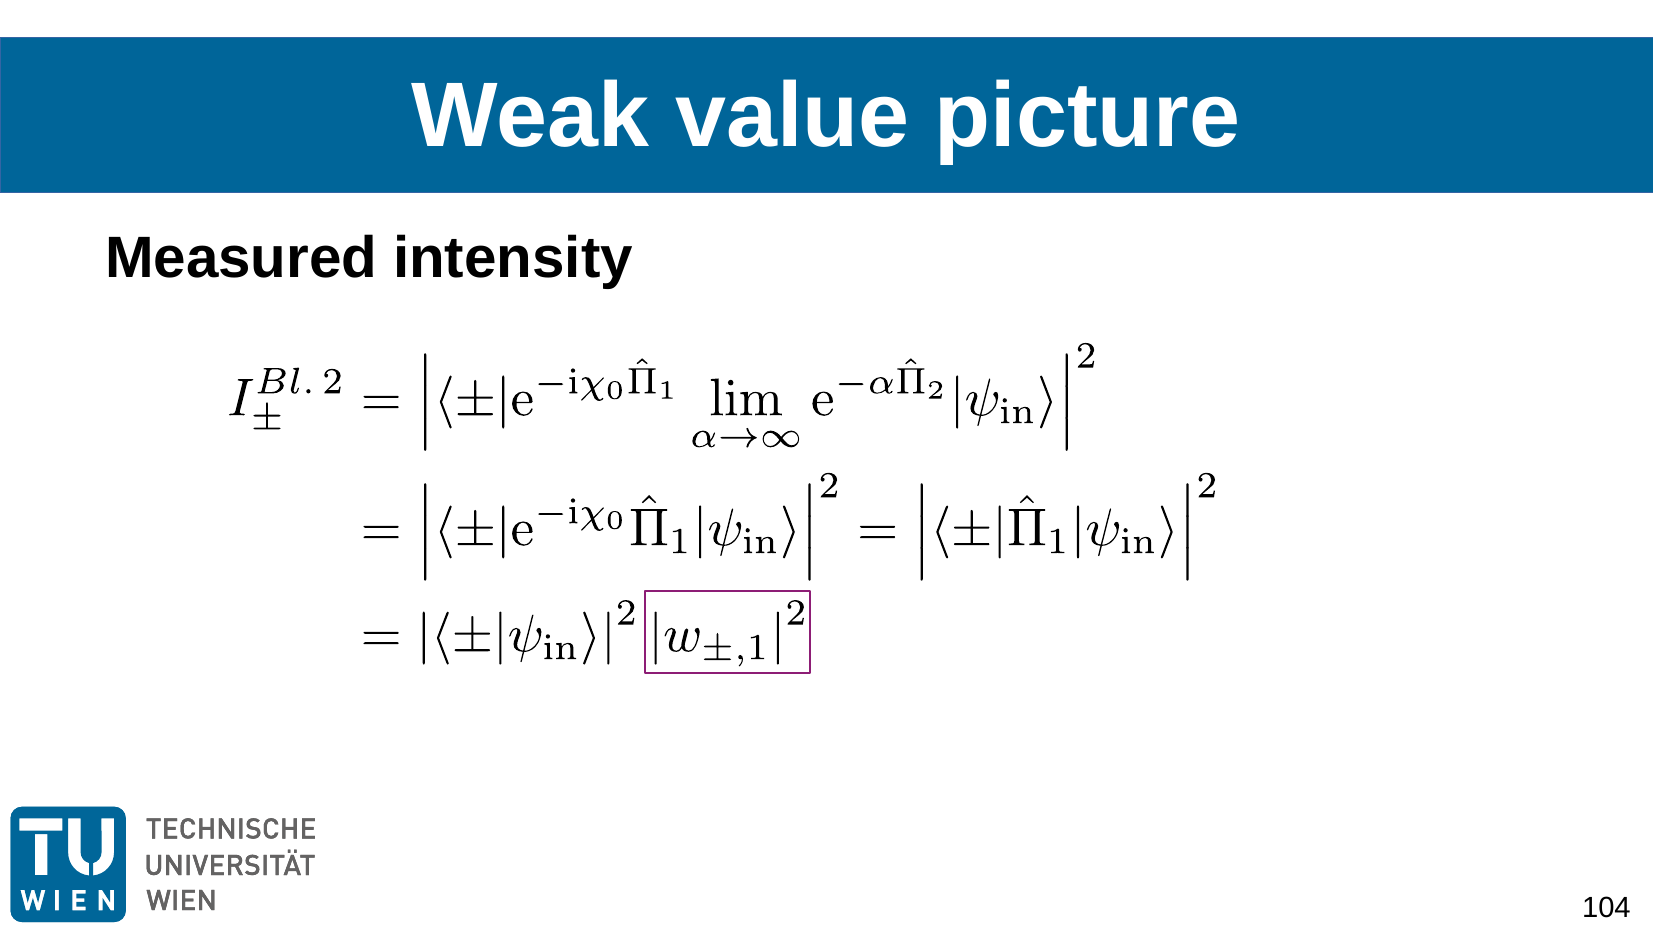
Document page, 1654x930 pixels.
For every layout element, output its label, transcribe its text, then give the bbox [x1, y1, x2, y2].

title Weak value picture [0, 37, 1653, 193]
picture [210, 337, 1230, 690]
list Measured intensity [105, 225, 676, 316]
